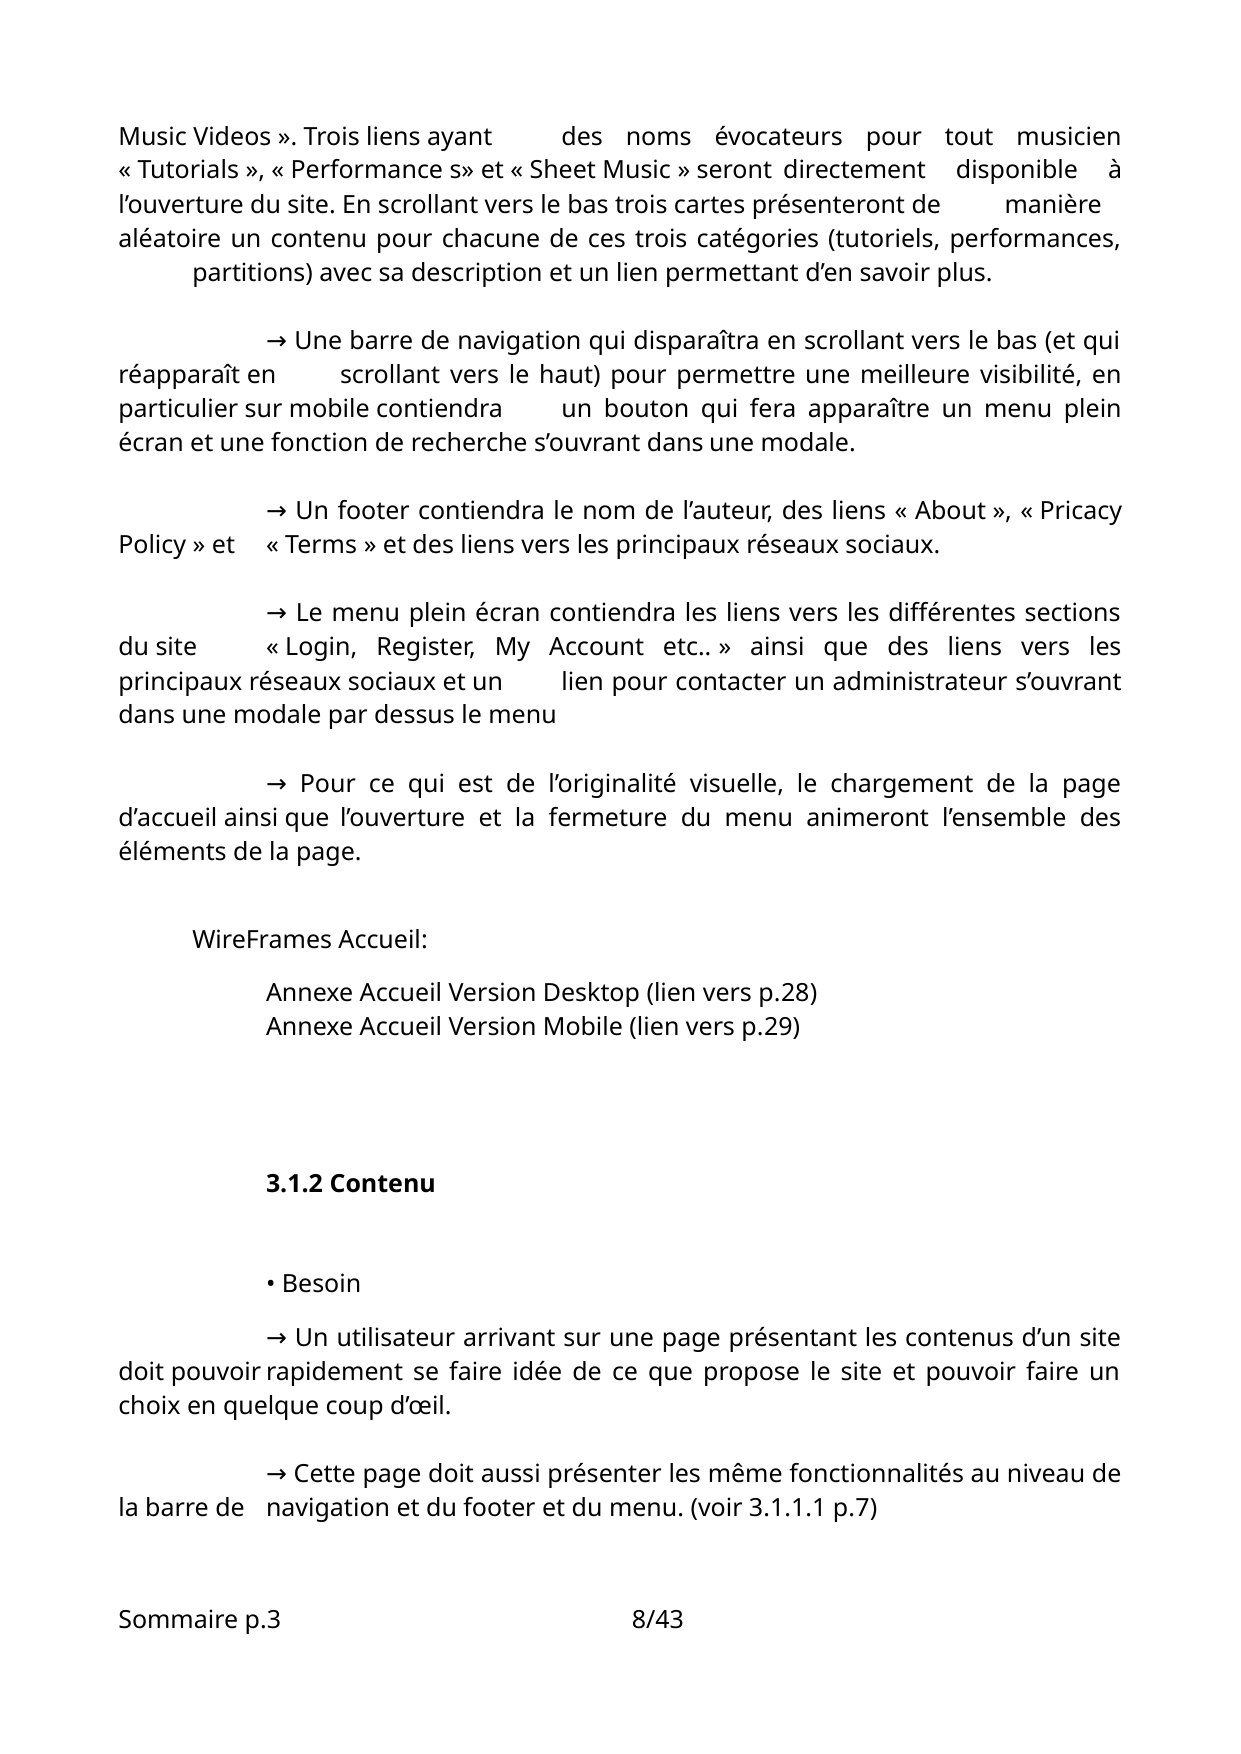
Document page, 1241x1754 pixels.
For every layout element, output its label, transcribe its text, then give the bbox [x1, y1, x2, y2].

text WireFrames Accueil: [118, 921, 1122, 955]
text Annexe Accueil Version Desktop (lien vers p.25) [118, 975, 1122, 1009]
text → Une barre de navigation qui disparaîtra en scrollant vers le bas (et qui réapparaît en scrollant vers le haut) pour permettre une meilleure visibilité, en particulier sur mobile contiendra un bouton qui fera apparaître un menu plein écran et une fonction de recherche s’ouvrant dans une modale. [118, 322, 1122, 459]
text → Un utilisateur arrivant sur une page présentant les contenus d’un site doit pouvoir rapidement se faire idée de ce que propose le site et pouvoir faire un choix en quelque coup d’œil. [118, 1319, 1122, 1421]
text → Pour ce qui est de l’originalité visuelle, le chargement de la page d’accueil ainsi que l’ouverture et la fermeture du menu animeront l’ensemble des éléments de la page. [118, 765, 1122, 867]
text → Un footer contiendra le nom de l’auteur, des liens « About », « Pricacy Policy » et « Terms » et des liens vers les principaux réseaux sociaux. [118, 493, 1122, 561]
text → Cette page doit aussi présenter les même fonctionnalités au niveau de la barre de navigation et du footer et du menu. (voir 3.1.1.1 p.7) [118, 1456, 1122, 1524]
text • Besoin [118, 1266, 1122, 1299]
subtitle 3.1.2 Contenu [118, 1165, 1122, 1199]
text Music Videos ». Trois liens ayant des noms évocateurs pour tout musicien « Tutorials », « Performance s» et « Sheet Music » seront directement disponible à l’ouverture du site. En scrollant vers le bas trois cartes présenteront de manière aléatoire un contenu pour chacune de ces trois catégories (tutoriels, performances, partitions) avec sa description et un lien permettant d’en savoir plus. [118, 118, 1122, 288]
text → Le menu plein écran contiendra les liens vers les différentes sections du site « Login, Register, My Account etc.. » ainsi que des liens vers les principaux réseaux sociaux et un lien pour contacter un administrateur s’ouvrant dans une modale par dessus le menu [118, 595, 1122, 731]
text Annexe Accueil Version Mobile (lien vers p.26) [118, 1009, 1122, 1043]
